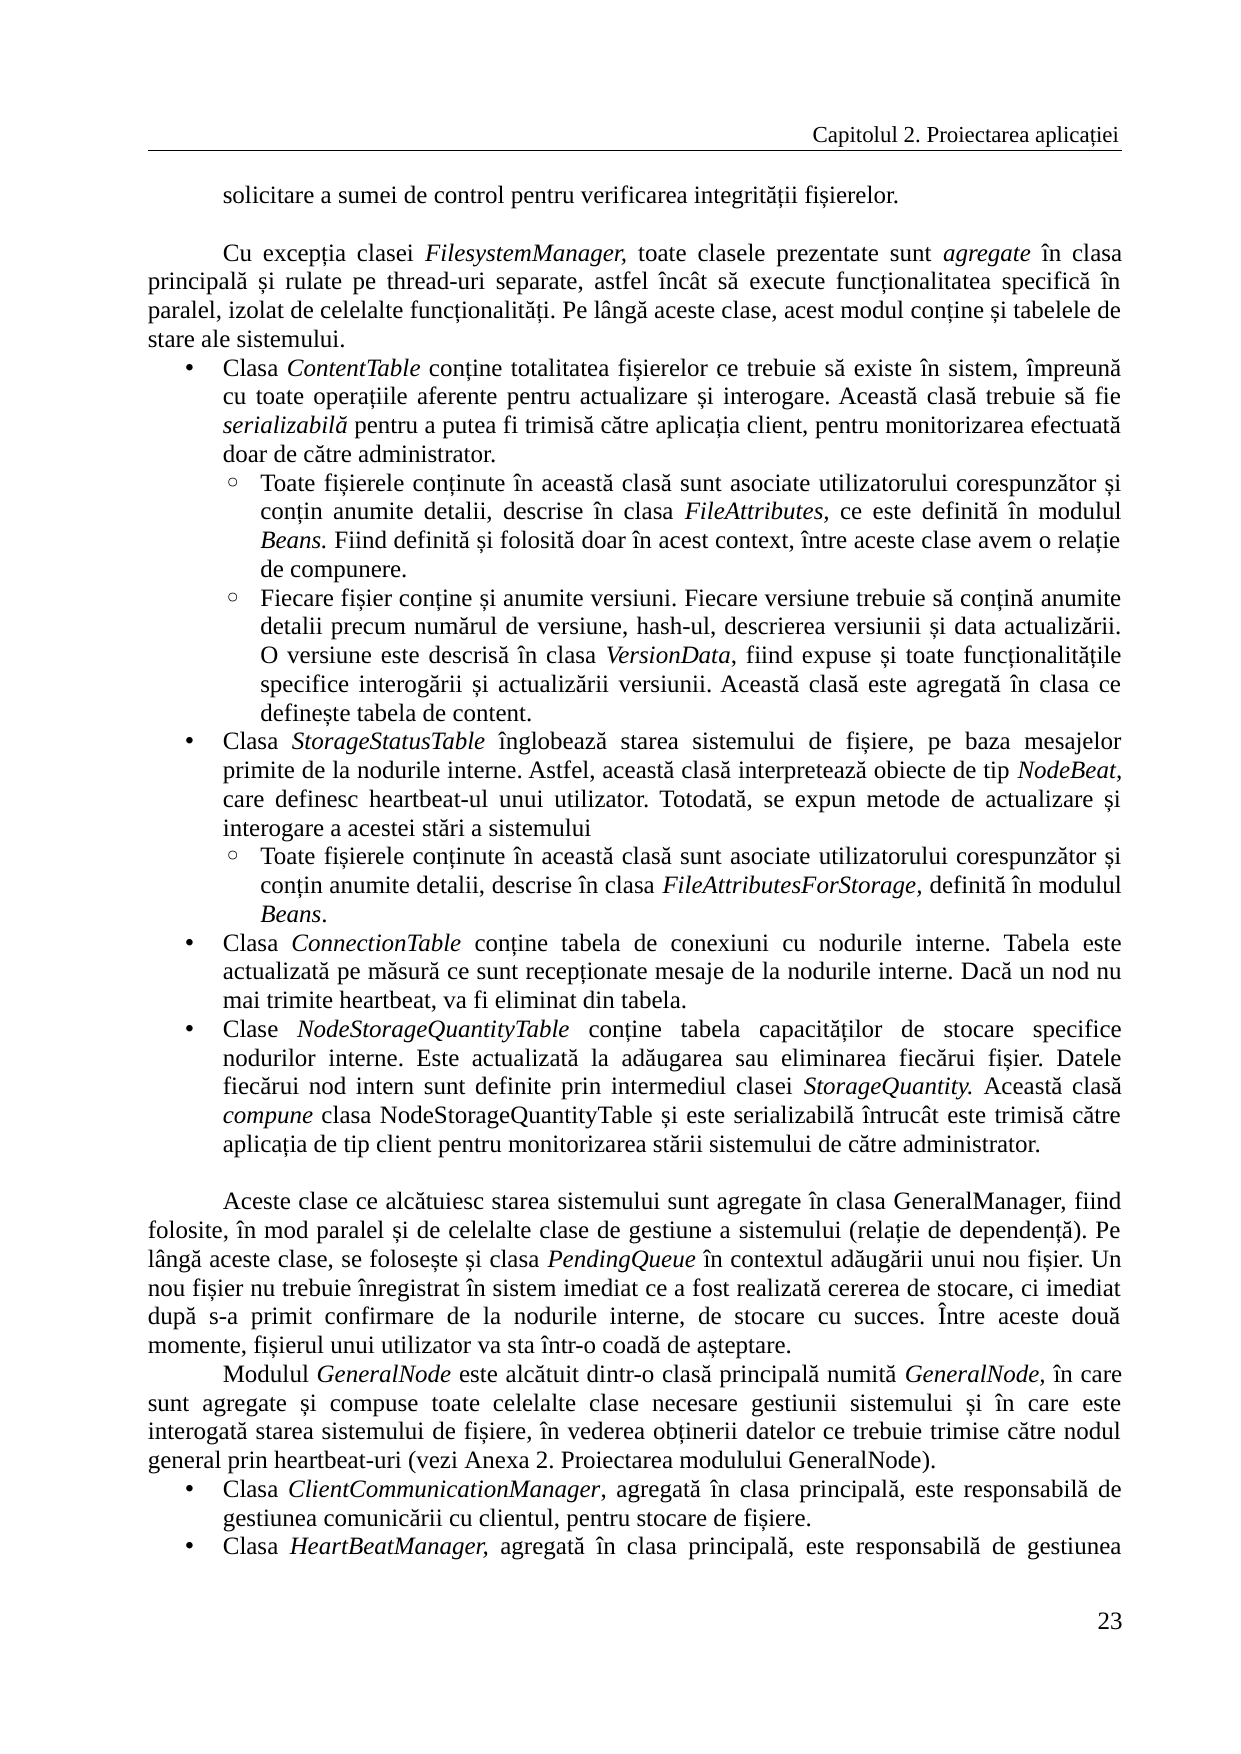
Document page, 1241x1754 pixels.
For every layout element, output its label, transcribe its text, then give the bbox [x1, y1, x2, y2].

list Clasa ConnectionTable conține tabela de conexiuni cu nodurile interne. Tabela este actualizată pe măsură ce sunt recepționate mesaje de la nodurile interne. Dacă un nod nu mai trimite heartbeat, va fi eliminat din tabela. [185, 928, 1122, 1014]
list Clase NodeStorageQuantityTable conține tabela capacităților de stocare specifice nodurilor interne. Este actualizată la adăugarea sau eliminarea fiecărui fișier. Datele fiecărui nod intern sunt definite prin intermediul clasei StorageQuantity. Această clasă compune clasa NodeStorageQuantityTable și este serializabilă întrucât este trimisă către aplicația de tip client pentru monitorizarea stării sistemului de către administrator. [185, 1014, 1122, 1158]
list solicitare a sumei de control pentru verificarea integrității fișierelor. [185, 180, 1122, 209]
list Clasa HeartBeatManager, agregată în clasa principală, este responsabilă de gestiunea [185, 1531, 1122, 1560]
text Aceste clase ce alcătuiesc starea sistemului sunt agregate în clasa GeneralManager, fiind folosite, în mod paralel și de celelalte clase de gestiune a sistemului (relație de dependență). Pe lângă aceste clase, se folosește și clasa PendingQueue în contextul adăugării unui nou fișier. Un nou fișier nu trebuie înregistrat în sistem imediat ce a fost realizată cererea de stocare, ci imediat după s-a primit confirmare de la nodurile interne, de stocare cu succes. Între aceste două momente, fișierul unui utilizator va sta într-o coadă de așteptare. [148, 1186, 1122, 1359]
list Toate fișierele conținute în această clasă sunt asociate utilizatorului corespunzător și conțin anumite detalii, descrise în clasa FileAttributesForStorage, definită în modulul Beans. [223, 841, 1122, 928]
list Clasa StorageStatusTable înglobează starea sistemului de fișiere, pe baza mesajelor primite de la nodurile interne. Astfel, această clasă interpretează obiecte de tip NodeBeat, care definesc heartbeat-ul unui utilizator. Totodată, se expun metode de actualizare și interogare a acestei stări a sistemului [185, 726, 1122, 841]
text Cu excepția clasei FilesystemManager, toate clasele prezentate sunt agregate în clasa principală și rulate pe thread-uri separate, astfel încât să execute funcționalitatea specifică în paralel, izolat de celelalte funcționalități. Pe lângă aceste clase, acest modul conține și tabelele de stare ale sistemului. [148, 238, 1122, 353]
list Clasa ClientCommunicationManager, agregată în clasa principală, este responsabilă de gestiunea comunicării cu clientul, pentru stocare de fișiere. [185, 1474, 1122, 1531]
list Clasa ContentTable conține totalitatea fișierelor ce trebuie să existe în sistem, împreună cu toate operațiile aferente pentru actualizare și interogare. Această clasă trebuie să fie serializabilă pentru a putea fi trimisă către aplicația client, pentru monitorizarea efectuată doar de către administrator. [185, 353, 1122, 468]
list Fiecare fișier conține și anumite versiuni. Fiecare versiune trebuie să conțină anumite detalii precum numărul de versiune, hash-ul, descrierea versiunii și data actualizării. O versiune este descrisă în clasa VersionData, fiind expuse și toate funcționalitățile specifice interogării și actualizării versiunii. Această clasă este agregată în clasa ce definește tabela de content. [223, 583, 1122, 726]
list Toate fișierele conținute în această clasă sunt asociate utilizatorului corespunzător și conțin anumite detalii, descrise în clasa FileAttributes, ce este definită în modulul Beans. Fiind definită și folosită doar în acest context, între aceste clase avem o relație de compunere. [223, 468, 1122, 583]
text Modulul GeneralNode este alcătuit dintr-o clasă principală numită GeneralNode, în care sunt agregate și compuse toate celelalte clase necesare gestiunii sistemului și în care este interogată starea sistemului de fișiere, în vederea obținerii datelor ce trebuie trimise către nodul general prin heartbeat-uri (vezi Anexa 2. Proiectarea modulului GeneralNode). [148, 1359, 1122, 1474]
